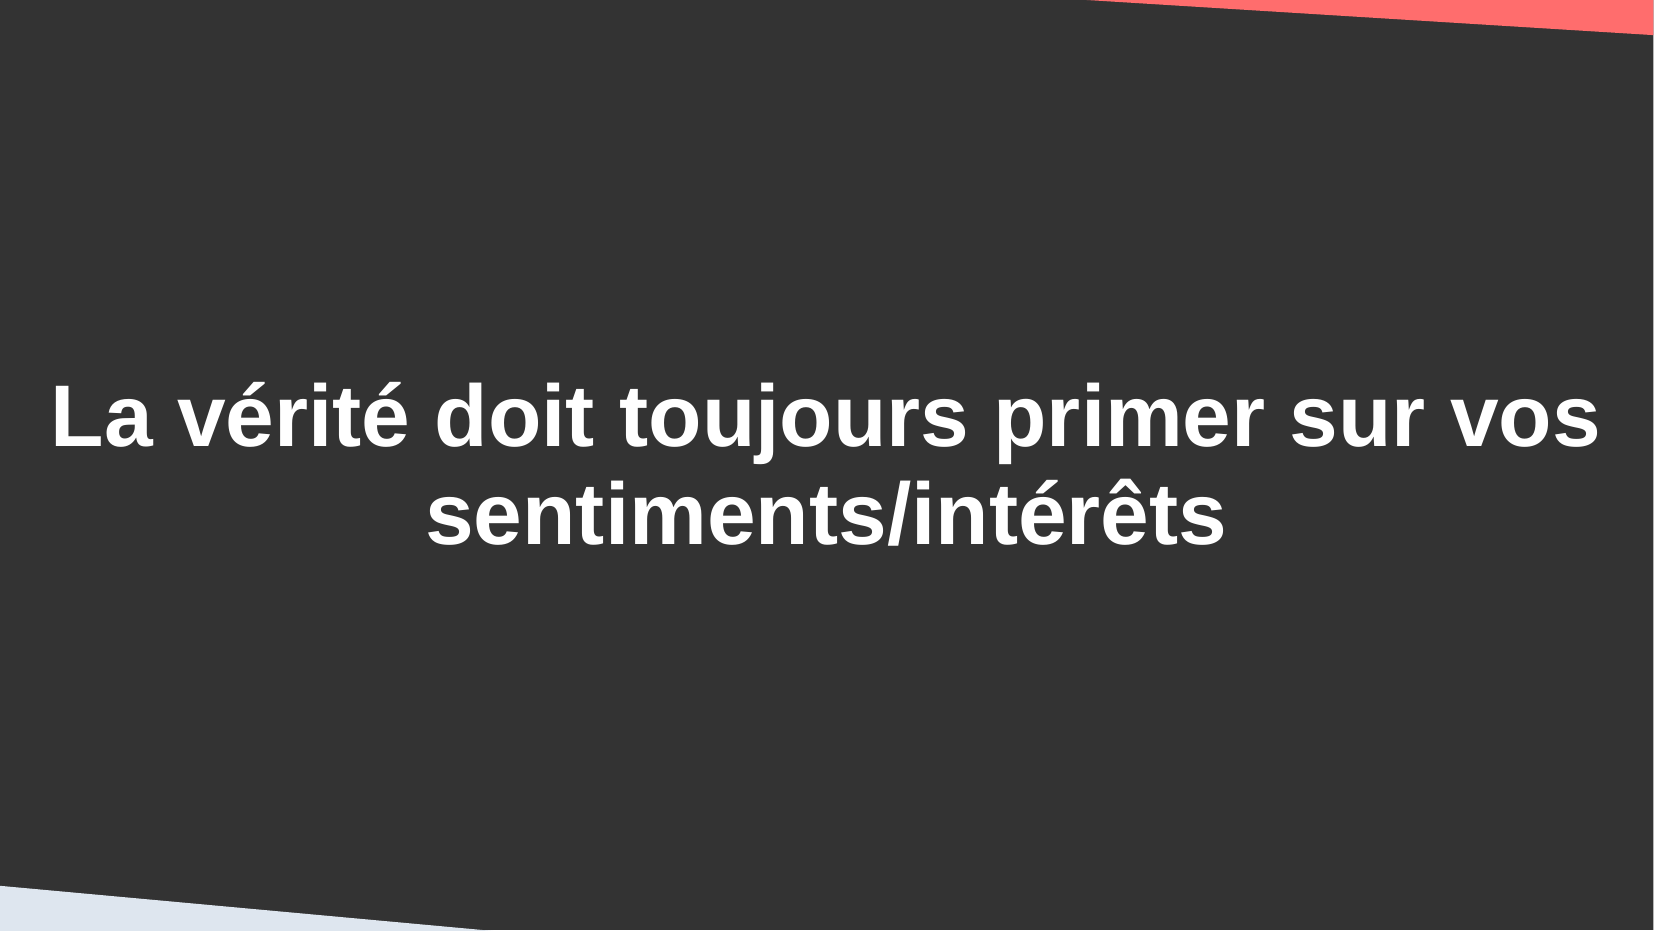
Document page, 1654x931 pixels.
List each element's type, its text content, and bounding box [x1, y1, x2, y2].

text_box [0, 885, 494, 931]
title La vérité doit toujours primer sur vos sentiments/intérêts [31, 367, 1622, 563]
text_box [1086, 0, 1654, 36]
